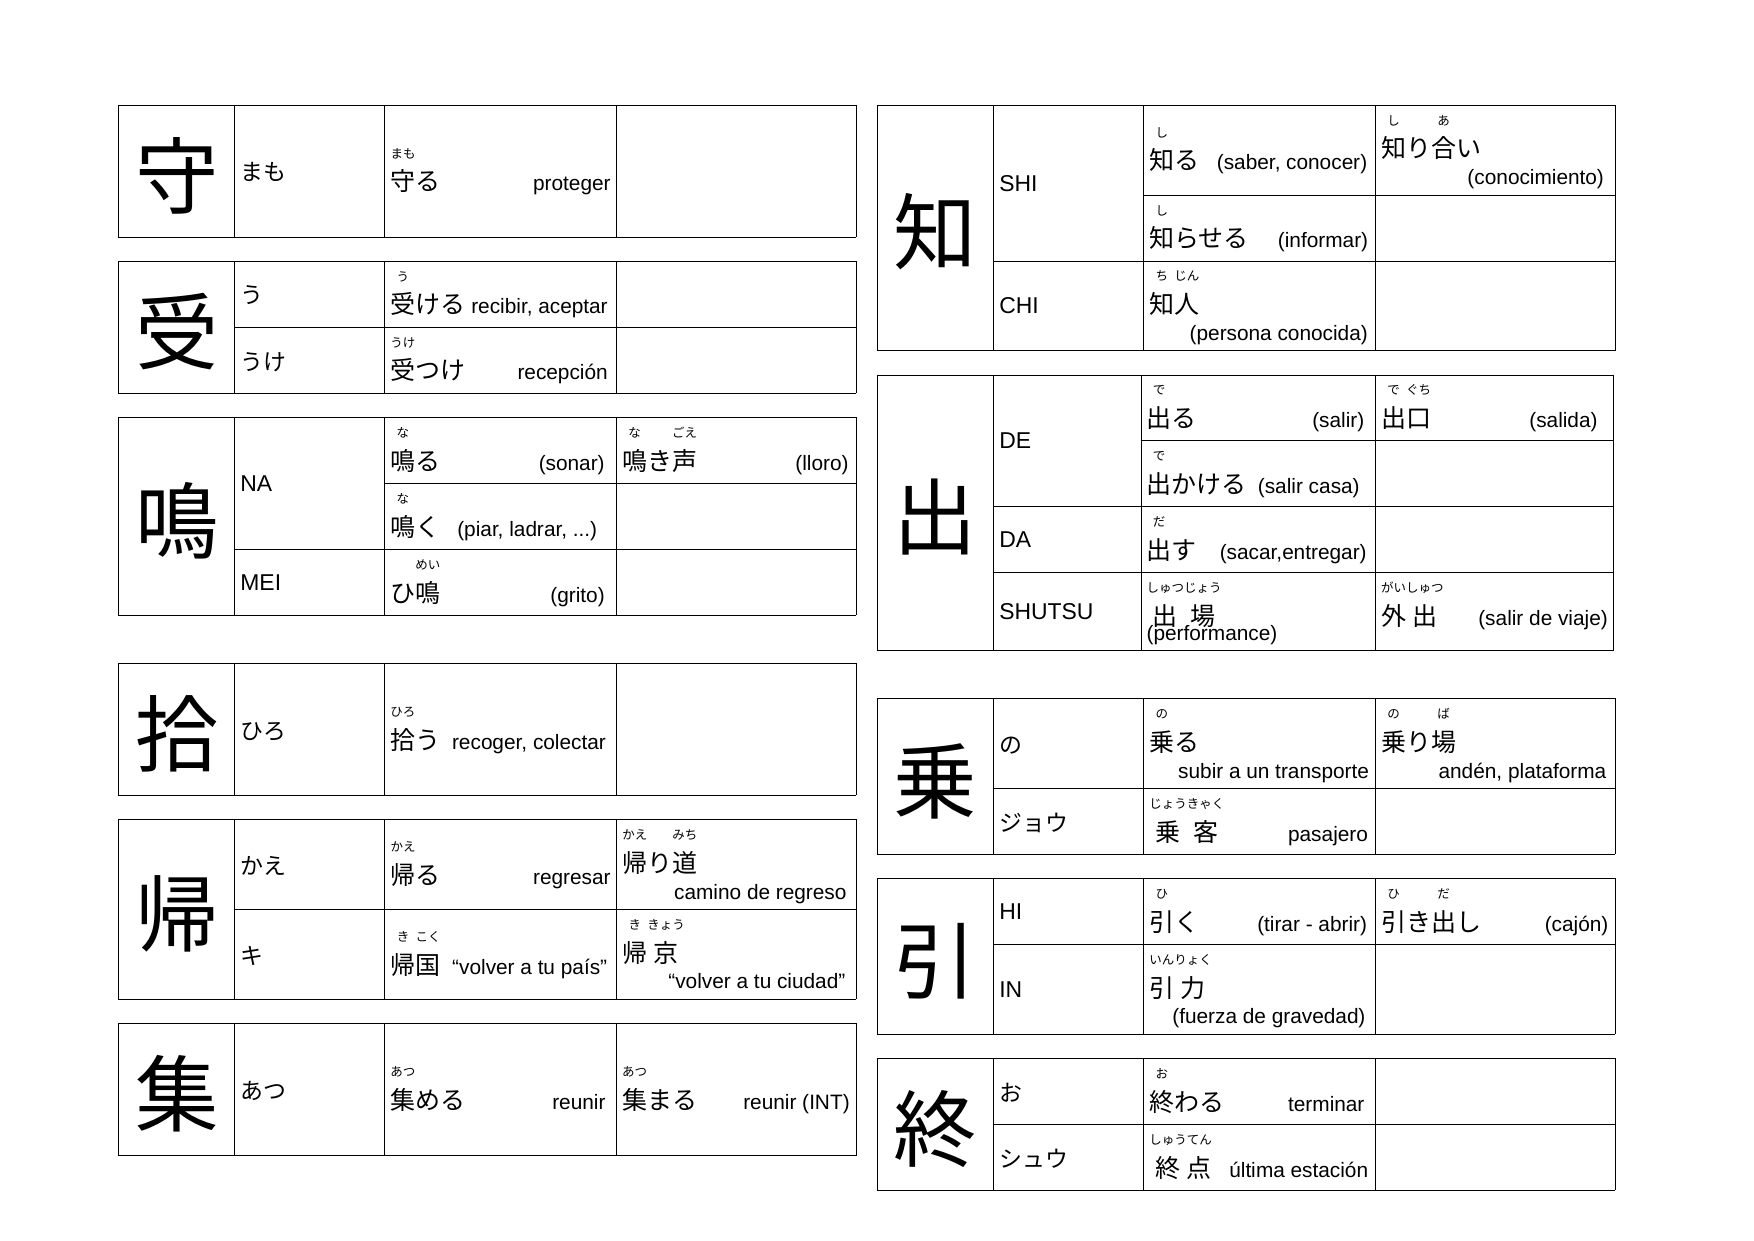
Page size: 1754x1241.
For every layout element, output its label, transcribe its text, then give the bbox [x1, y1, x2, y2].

table_cell 乗じょう客きゃく pasajero [1144, 789, 1375, 854]
table_cell CHI [994, 262, 1143, 350]
table_cell MEI [235, 550, 384, 615]
table_cell 外がい出しゅつ (salir de viaje) [1376, 573, 1613, 650]
table_header 集あつまる reunir (INT) [617, 1024, 856, 1155]
table_cell ひ鳴めい (grito) [385, 550, 616, 615]
table_cell 知ち人じん (persona conocida) [1144, 262, 1375, 350]
table_header 帰かえる regresar [385, 820, 616, 909]
table_header 知 [878, 106, 993, 350]
table_header 鳴 [119, 418, 234, 615]
table_header 引ひき出だし (cajón) [1376, 879, 1615, 944]
table_cell DA [994, 507, 1141, 572]
table_header 乗 [878, 699, 993, 854]
table_header お [994, 1059, 1143, 1124]
table_header 知しり合あい (conocimiento) [1376, 106, 1615, 194]
table_header まも [235, 106, 384, 237]
table_cell IN [994, 945, 1143, 1034]
table_cell 帰き国こく “volver a tu país” [385, 910, 616, 999]
table_header 終おわる terminar [1144, 1059, 1375, 1124]
table_cell 鳴なく (piar, ladrar, ...) [385, 484, 616, 549]
table_header 出でる (salir) [1142, 376, 1375, 440]
table_header 集 [119, 1024, 234, 1155]
table_header 拾 [119, 664, 234, 795]
table_header 守 [119, 106, 234, 237]
table_cell ジョウ [994, 789, 1143, 854]
table_cell [617, 328, 856, 393]
table_header 帰かえり道みち camino de regreso [617, 820, 856, 909]
table_cell [1376, 1125, 1615, 1190]
table_header あつ [235, 1024, 384, 1155]
table_cell [1376, 262, 1615, 350]
table_cell 帰き京きょう “volver a tu ciudad” [617, 910, 856, 999]
table_header ひろ [235, 664, 384, 795]
table_header 引ひく (tirar - abrir) [1144, 879, 1375, 944]
table_header [617, 106, 856, 237]
table_header 終 [878, 1059, 993, 1190]
table_header 鳴なき声ごえ (lloro) [617, 418, 856, 483]
table_header [617, 262, 856, 327]
table_header の [994, 699, 1143, 788]
table_cell 出しゅつ場じょう (performance) [1142, 573, 1375, 650]
table_cell 知しらせる (informar) [1144, 196, 1375, 261]
table_header 受うける recibir, aceptar [385, 262, 616, 327]
table_header 守まもる proteger [385, 106, 616, 237]
table_cell [1376, 196, 1615, 261]
table_header 乗のる subir a un transporte [1144, 699, 1375, 788]
table_header 受 [119, 262, 234, 393]
table_cell [1376, 441, 1613, 506]
table_header かえ [235, 820, 384, 909]
table_header 知しる (saber, conocer) [1144, 106, 1375, 194]
table_header [1376, 1059, 1615, 1124]
table_header 出で口ぐち (salida) [1376, 376, 1613, 440]
table_cell 受うけつけ recepción [385, 328, 616, 393]
table_cell [1376, 945, 1615, 1034]
table_header 乗のり場ば andén, plataforma [1376, 699, 1615, 788]
table_cell うけ [235, 328, 384, 393]
table_header 鳴なる (sonar) [385, 418, 616, 483]
table_header 出 [878, 376, 993, 650]
table_header [617, 664, 856, 795]
table_header 帰 [119, 820, 234, 999]
table_header DE [994, 376, 1141, 506]
table_cell 出でかける (salir casa) [1142, 441, 1375, 506]
table_header う [235, 262, 384, 327]
table_header 拾ひろう recoger, colectar [385, 664, 616, 795]
table_cell キ [235, 910, 384, 999]
table_cell [1376, 507, 1613, 572]
table_cell 出だす (sacar,entregar) [1142, 507, 1375, 572]
table_header SHI [994, 106, 1143, 261]
table_cell 終しゅう点てん última estación [1144, 1125, 1375, 1190]
table_cell 引いん力りょく (fuerza de gravedad) [1144, 945, 1375, 1034]
table_cell [617, 550, 856, 615]
table_header NA [235, 418, 384, 549]
table_cell シュウ [994, 1125, 1143, 1190]
table_cell SHUTSU [994, 573, 1141, 650]
table_cell [1376, 789, 1615, 854]
table_header 集あつめる reunir [385, 1024, 616, 1155]
table_cell [617, 484, 856, 549]
table_header HI [994, 879, 1143, 944]
table_header 引 [878, 879, 993, 1034]
